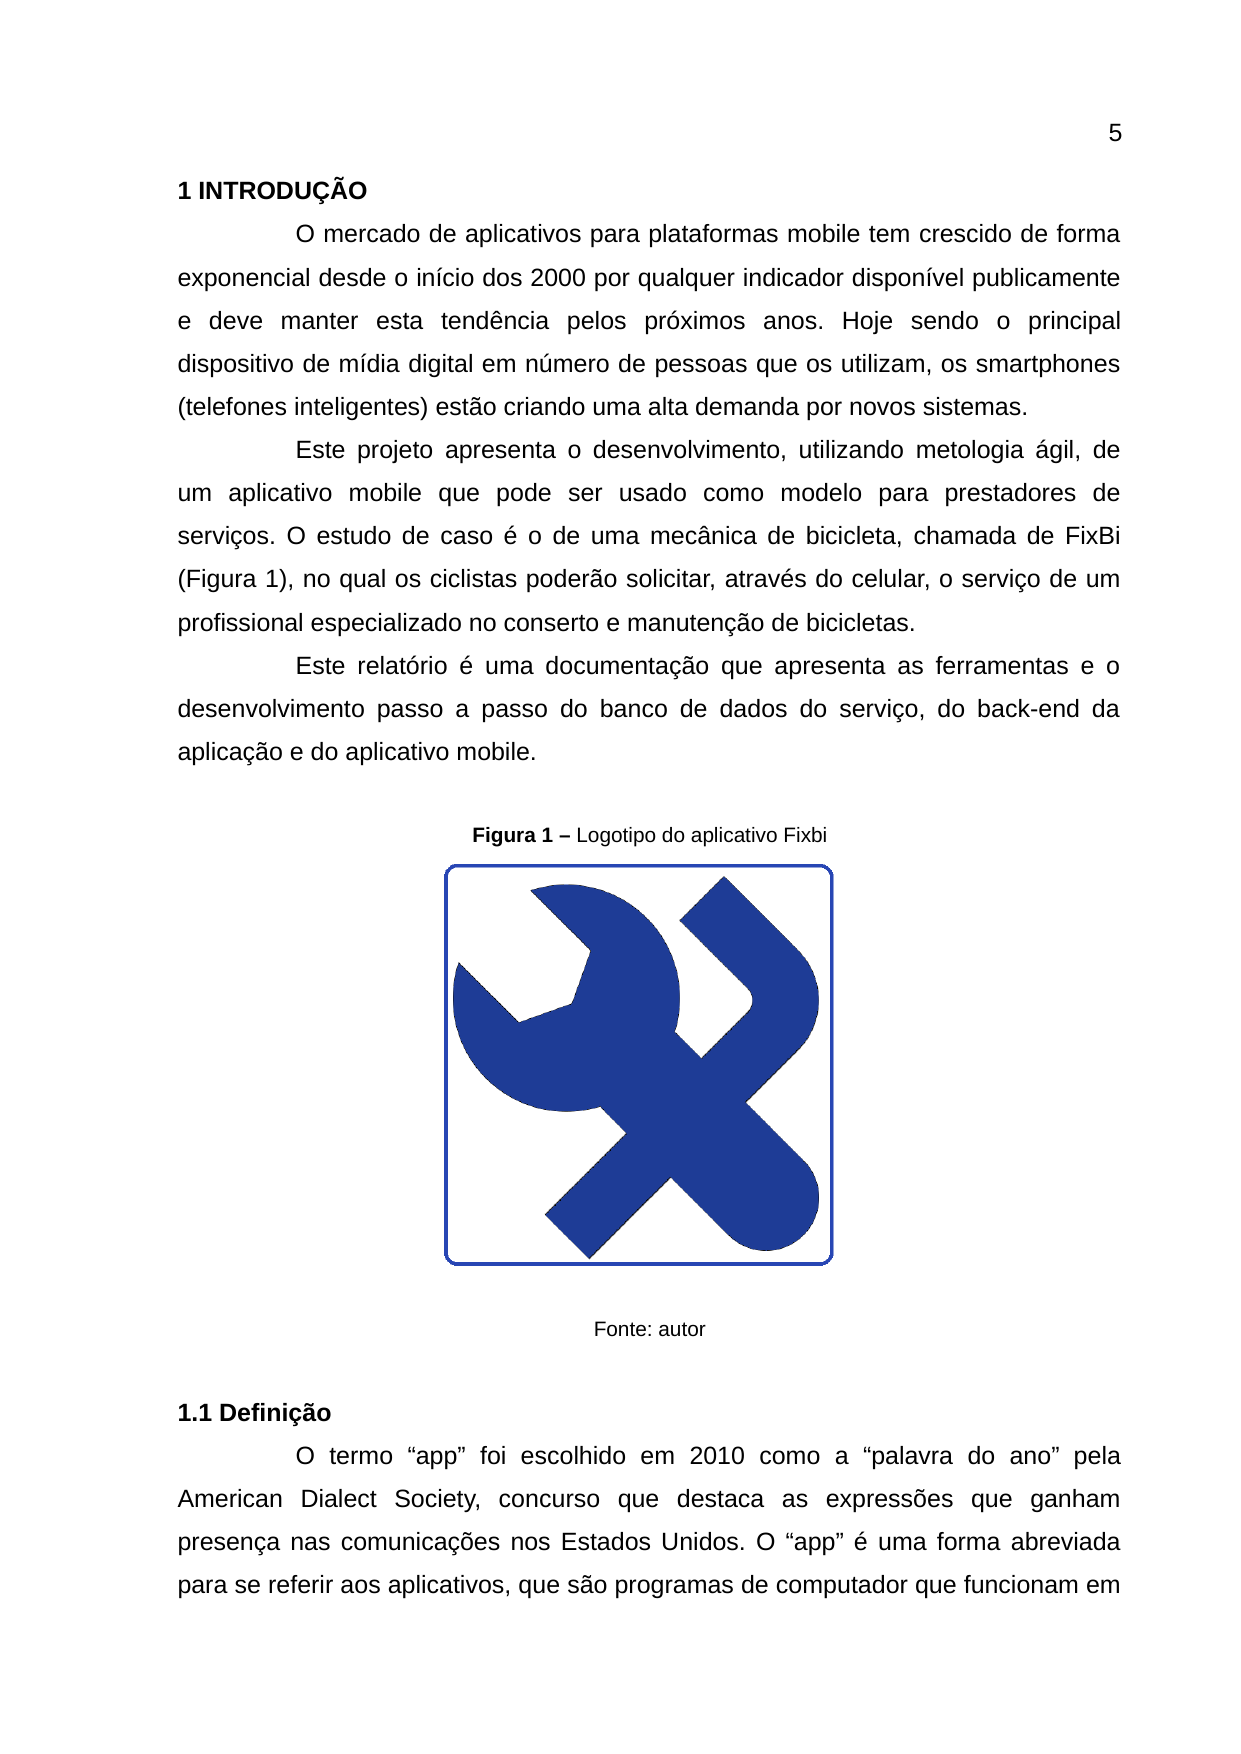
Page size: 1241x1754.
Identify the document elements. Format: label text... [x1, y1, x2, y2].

text Figura 1 – Logotipo do aplicativo Fixbi [413, 823, 886, 847]
subtitle INTRODUÇÃO [177, 176, 1122, 205]
picture [413, 847, 886, 1312]
text O termo “app” foi escolhido em 2010 como a “palavra do ano” pela American Dialect Society, concurso que destaca as expressões que ganham presença nas comunicações nos Estados Unidos. O “app” é uma forma abreviada para se referir aos aplicativos, que são programas de computador que funcionam em [177, 1441, 1122, 1599]
text Fonte: autor [413, 1312, 886, 1340]
text Este projeto apresenta o desenvolvimento, utilizando metologia ágil, de um aplicativo mobile que pode ser usado como modelo para prestadores de serviços. O estudo de caso é o de uma mecânica de bicicleta, chamada de FixBi (Figura 1), no qual os ciclistas poderão solicitar, através do celular, o serviço de um profissional especializado no conserto e manutenção de bicicletas. [177, 435, 1122, 636]
text O mercado de aplicativos para plataformas mobile tem crescido de forma exponencial desde o início dos 2000 por qualquer indicador disponível publicamente e deve manter esta tendência pelos próximos anos. Hoje sendo o principal dispositivo de mídia digital em número de pessoas que os utilizam, os smartphones (telefones inteligentes) estão criando uma alta demanda por novos sistemas. [177, 219, 1122, 421]
text Este relatório é uma documentação que apresenta as ferramentas e o desenvolvimento passo a passo do banco de dados do serviço, do back-end da aplicação e do aplicativo mobile. [177, 651, 1122, 766]
subtitle Definição [177, 1398, 1122, 1427]
